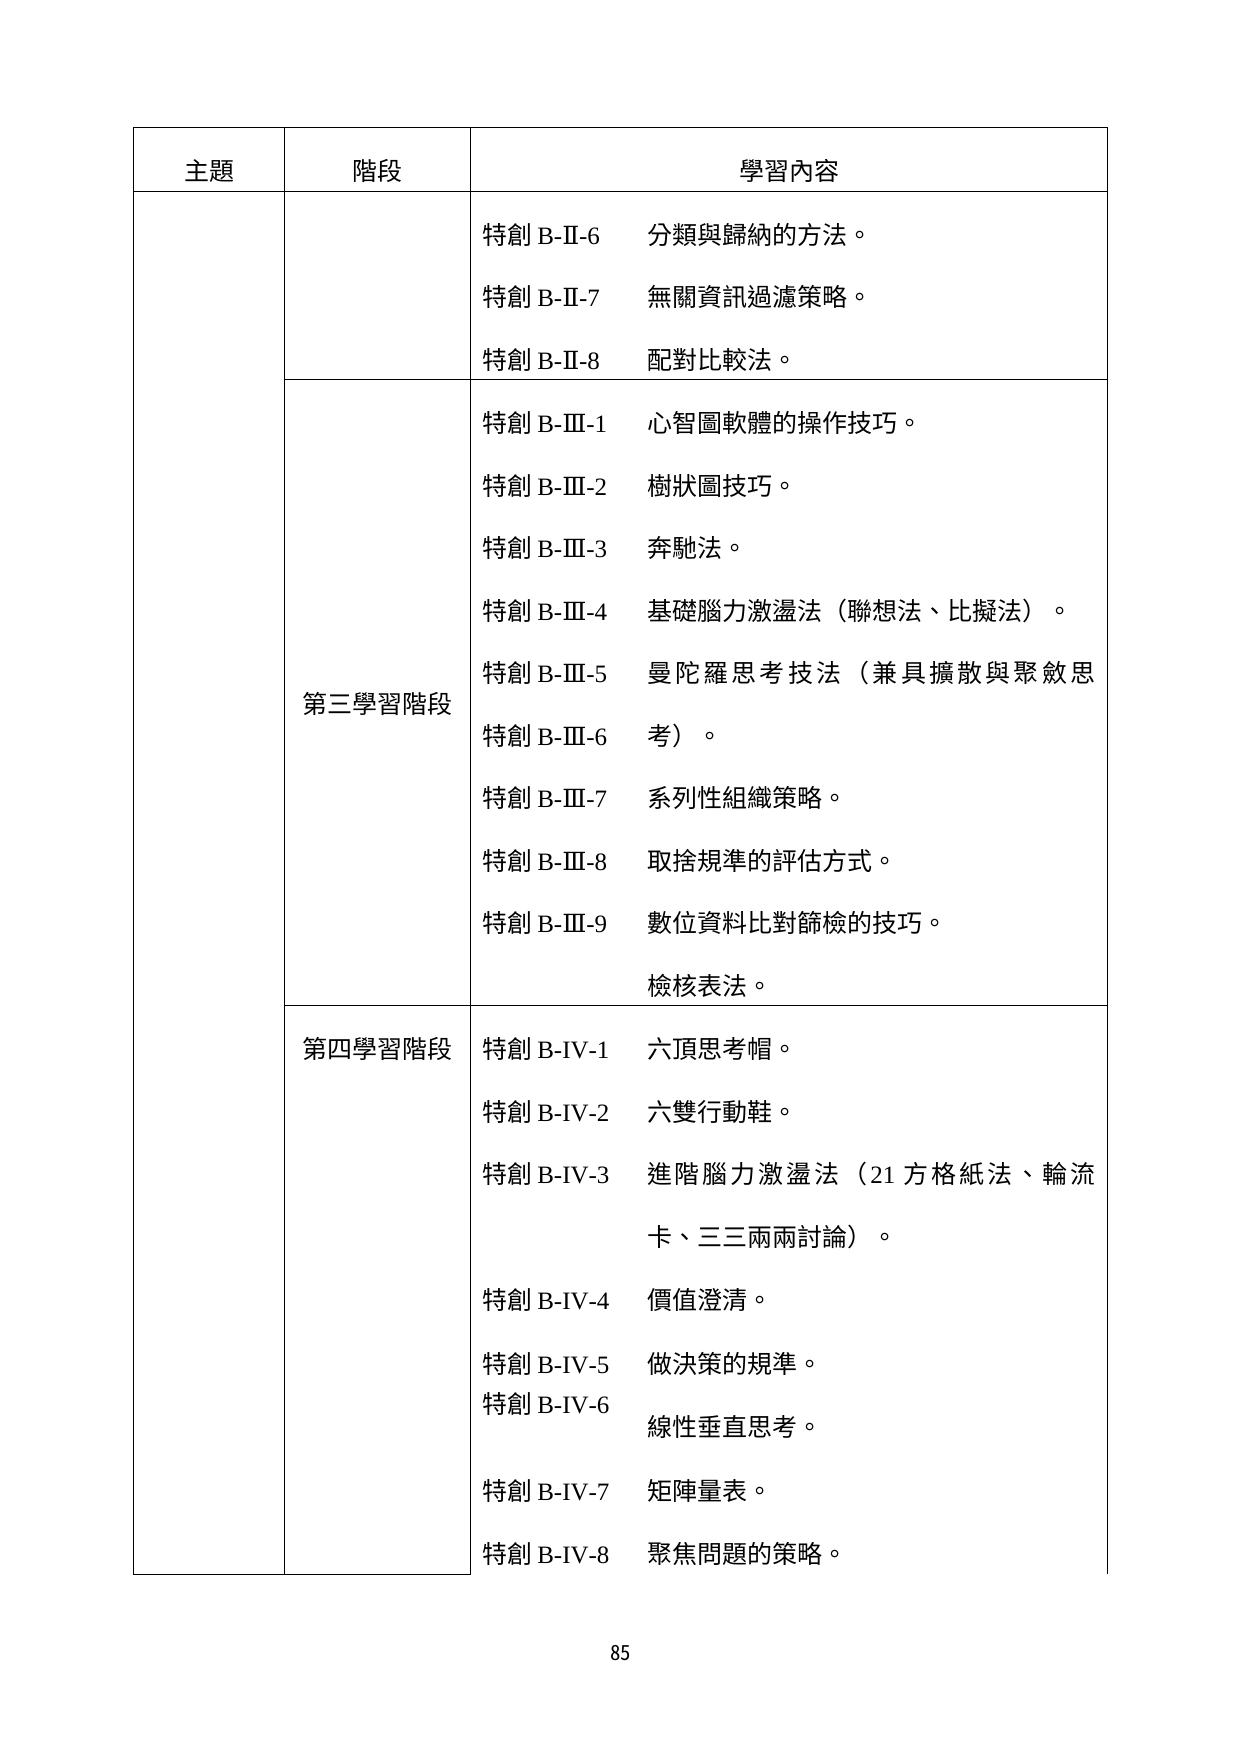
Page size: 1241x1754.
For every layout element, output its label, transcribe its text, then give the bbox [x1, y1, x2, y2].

table_cell [285, 192, 470, 379]
table_cell 特創B-Ⅲ-1 特創B-Ⅲ-2 特創B-Ⅲ-3 特創B-Ⅲ-4 特創B-Ⅲ-5 特創B-Ⅲ-6 特創B-Ⅲ-7 特創B-Ⅲ-8 特創B-Ⅲ-9 [471, 380, 636, 1005]
table_cell 聚焦問題的策略。 [636, 1510, 1107, 1574]
table_header 主題 [134, 128, 284, 191]
table_cell 六頂思考帽。 六雙行動鞋。 進階腦力激盪法（21方格紙法、輪流卡、三三兩兩討論）。 [636, 1006, 1107, 1256]
table_header 階段 [285, 128, 470, 191]
table_cell 特創B-IV-6 [471, 1383, 636, 1447]
table_cell 特創B-IV-4 [471, 1256, 636, 1320]
table_cell [134, 192, 284, 1574]
table_cell 特創B-IV-1 特創B-IV-2 特創B-IV-3 [471, 1006, 636, 1256]
table_cell 特創B-IV-8 [471, 1510, 636, 1574]
table_cell 心智圖軟體的操作技巧。 樹狀圖技巧。 奔馳法。 基礎腦力激盪法（聯想法、比擬法）。 曼陀羅思考技法（兼具擴散與聚斂思考）。 系列性組織策略。 取捨規準的評估方式。 數位資料比對篩檢的技巧。 檢核表法。 [636, 380, 1107, 1005]
table_cell 特創B-IV-5 [471, 1320, 636, 1383]
table_cell 線性垂直思考。 [636, 1383, 1107, 1447]
table_cell 分類與歸納的方法。 無關資訊過濾策略。 配對比較法。 [636, 192, 1107, 379]
table_cell 價值澄清。 [636, 1256, 1107, 1320]
table_cell 做決策的規準。 [636, 1320, 1107, 1383]
table_header 學習內容 [471, 128, 1107, 191]
table_cell 矩陣量表。 [636, 1447, 1107, 1510]
table_cell 特創B-IV-7 [471, 1447, 636, 1510]
table_cell 第三學習階段 [285, 380, 470, 1005]
table_cell 第四學習階段 [285, 1006, 470, 1574]
table_cell 特創B-Ⅱ-6 特創B-Ⅱ-7 特創B-Ⅱ-8 [471, 192, 636, 379]
